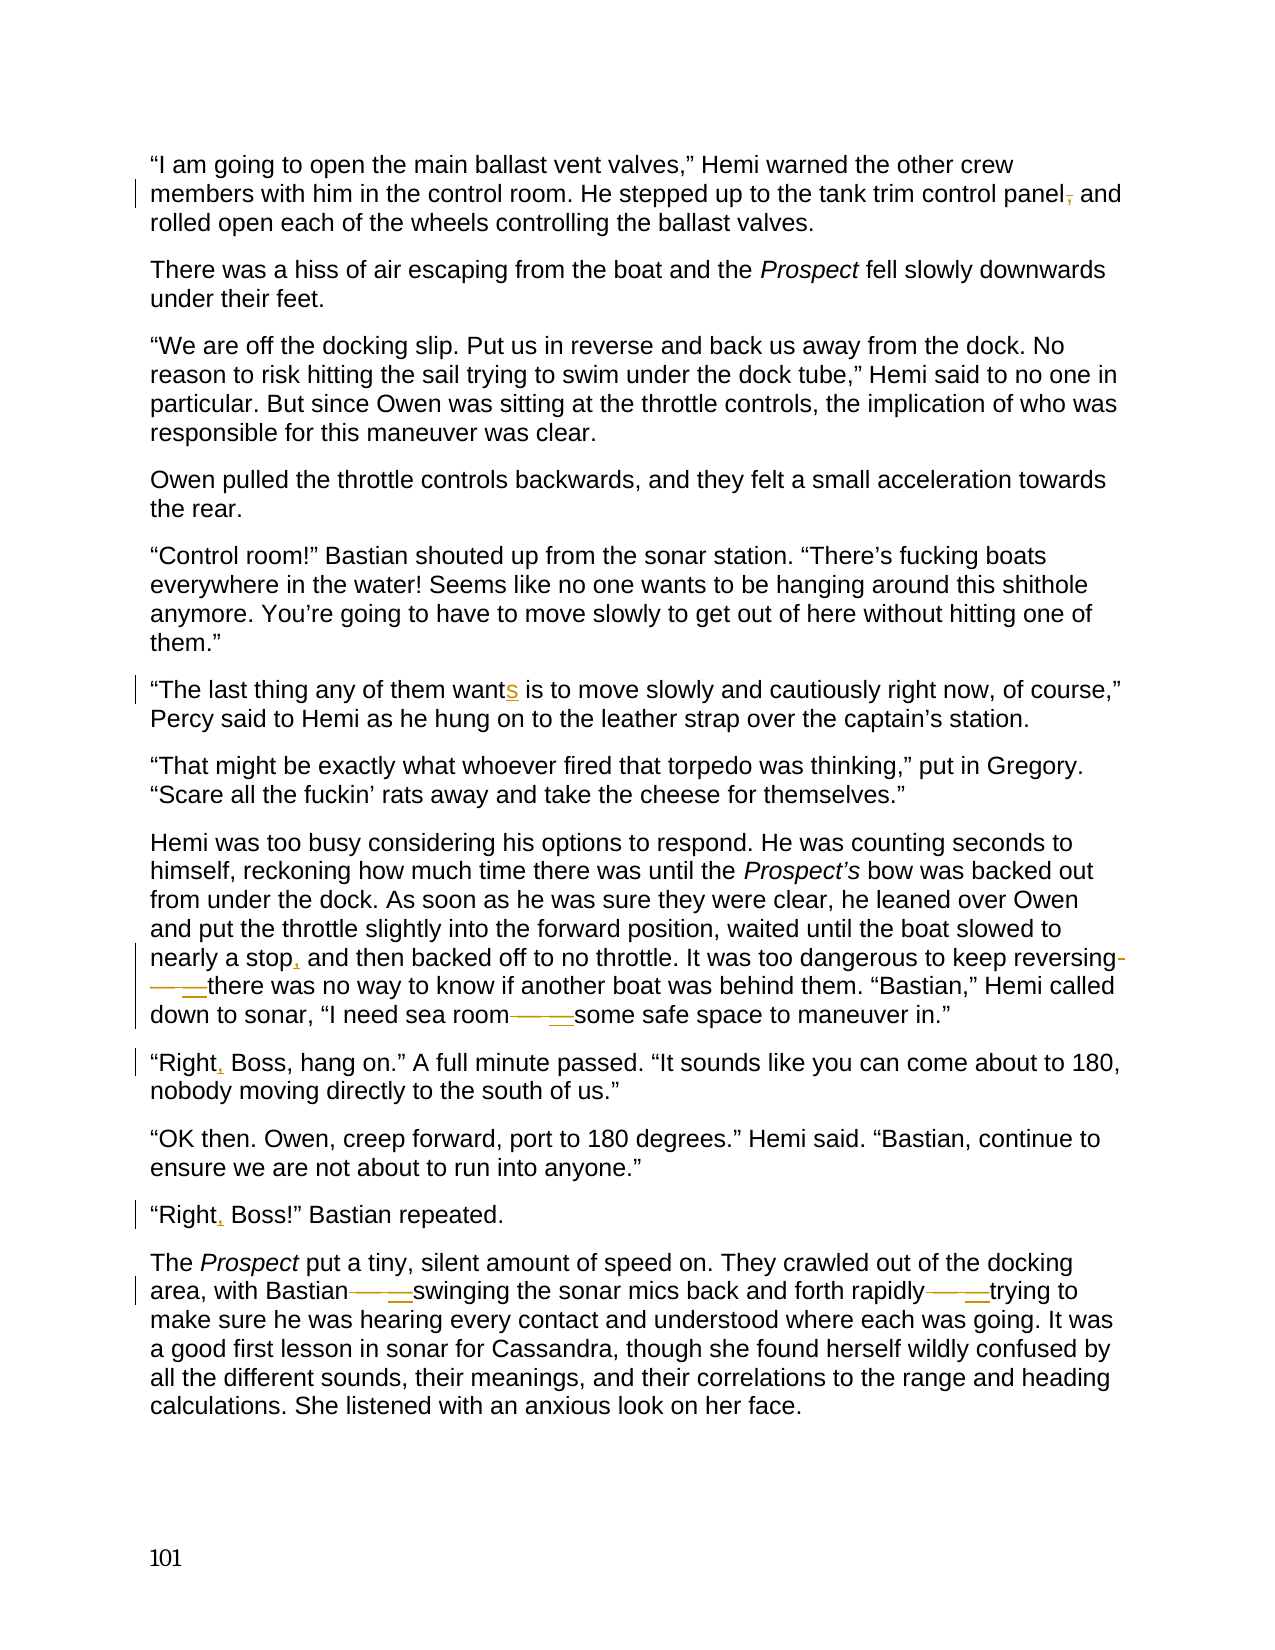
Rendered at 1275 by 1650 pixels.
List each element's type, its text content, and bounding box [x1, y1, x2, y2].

text “Right, Boss, hang on.” A full minute passed. “It sounds like you can come about to 180, nobody moving directly to the south of us.” [150, 1047, 1125, 1105]
text Owen pulled the throttle controls backwards, and they felt a small acceleration towards the rear. [150, 465, 1125, 522]
text There was a hiss of air escaping from the boat and the Prospect fell slowly downwards under their feet. [150, 255, 1125, 312]
text “Right, Boss!” Bastian repeated. [150, 1200, 1125, 1229]
text “Control room!” Bastian shouted up from the sonar station. “There’s fucking boats everywhere in the water! Seems like no one wants to be hanging around this shithole anymore. You’re going to have to move slowly to get out of here without hitting one of them.” [150, 541, 1125, 656]
text “The last thing any of them wants is to move slowly and cautiously right now, of course,” Percy said to Hemi as he hung on to the leather strap over the captain’s station. [150, 675, 1125, 732]
text “That might be exactly what whoever fired that torpedo was thinking,” put in Gregory. “Scare all the fuckin’ rats away and take the cheese for themselves.” [150, 751, 1125, 809]
text Hemi was too busy considering his options to respond. He was counting seconds to himself, reckoning how much time there was until the Prospect’s bow was backed out from under the dock. As soon as he was sure they were clear, he leaned over Owen and put the throttle slightly into the forward position, waited until the boat slowed to nearly a stop, and then backed off to no throttle. It was too dangerous to keep reversing—there was no way to know if another boat was behind them. “Bastian,” Hemi called down to sonar, “I need sea room—some safe space to maneuver in.” [150, 827, 1125, 1029]
text “I am going to open the main ballast vent valves,” Hemi warned the other crew members with him in the control room. He stepped up to the tank trim control panel and rolled open each of the wheels controlling the ballast valves. [150, 150, 1125, 236]
text “We are off the docking slip. Put us in reverse and back us away from the dock. No reason to risk hitting the sail trying to swim under the dock tube,” Hemi said to no one in particular. But since Owen was sitting at the throttle controls, the implication of who was responsible for this maneuver was clear. [150, 331, 1125, 446]
text “OK then. Owen, creep forward, port to 180 degrees.” Hemi said. “Bastian, continue to ensure we are not about to run into anyone.” [150, 1124, 1125, 1181]
text The Prospect put a tiny, silent amount of speed on. They crawled out of the docking area, with Bastian—swinging the sonar mics back and forth rapidly—trying to make sure he was hearing every contact and understood where each was going. It was a good first lesson in sonar for Cassandra, though she found herself wildly confused by all the different sounds, their meanings, and their correlations to the range and heading calculations. She listened with an anxious look on her face. [150, 1247, 1125, 1420]
